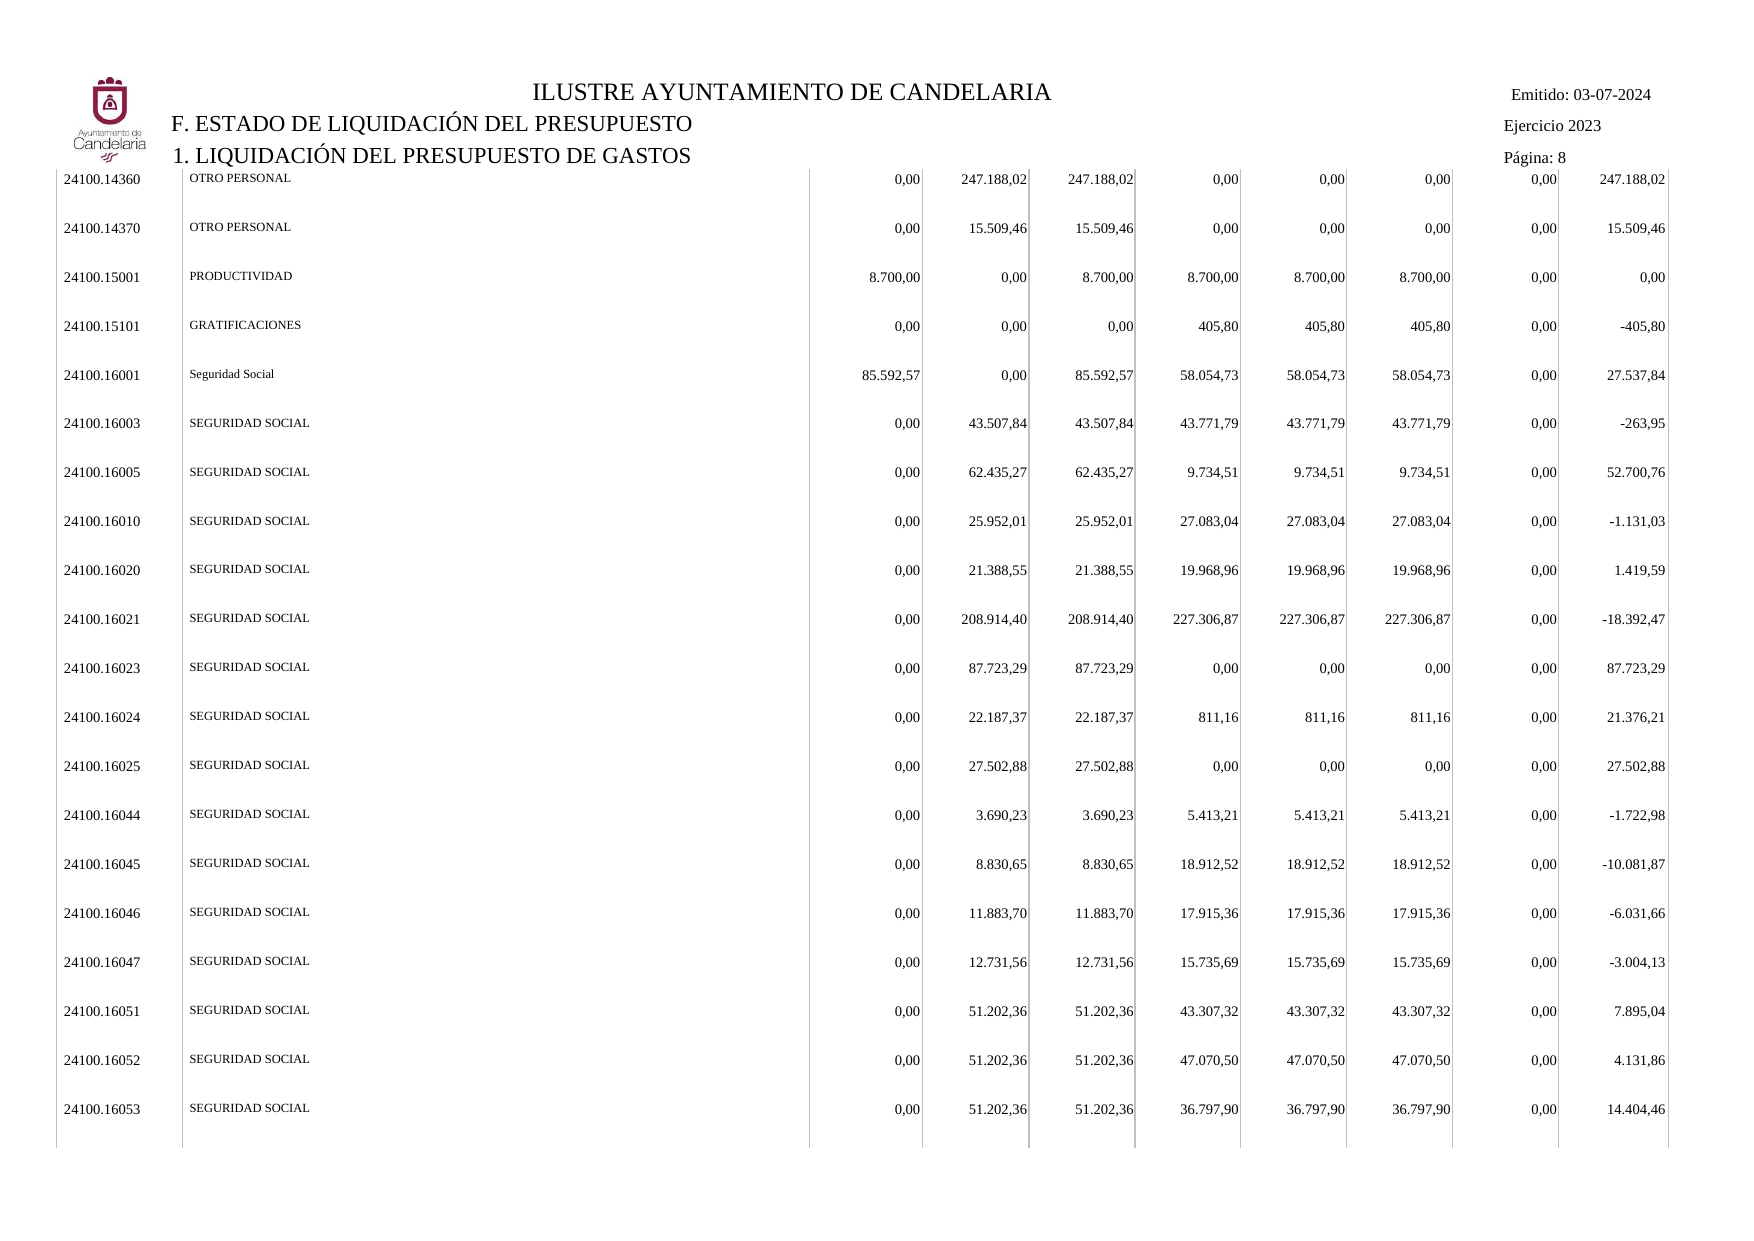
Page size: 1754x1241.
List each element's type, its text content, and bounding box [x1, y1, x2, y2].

table_cell [461, 903, 809, 952]
table_cell 0,00 [1347, 659, 1452, 707]
table_cell -263,95 [1559, 414, 1668, 463]
table_cell 43.307,32 [1347, 1001, 1452, 1050]
table_cell 14.404,46 [1559, 1099, 1668, 1148]
table_cell SEGURIDAD SOCIAL [183, 561, 461, 609]
table_cell 58.054,73 [1347, 365, 1452, 414]
table_cell 5.413,21 [1347, 805, 1452, 854]
table_cell 27.502,88 [1559, 756, 1668, 805]
table_cell 62.435,27 [923, 463, 1028, 512]
table_cell 18.912,52 [1347, 854, 1452, 903]
table_cell 405,80 [1347, 316, 1452, 365]
table_cell [461, 463, 809, 512]
table_cell 0,00 [810, 756, 922, 805]
table_cell 87.723,29 [1559, 659, 1668, 707]
table_cell -1.722,98 [1559, 805, 1668, 854]
table_cell 5.413,21 [1136, 805, 1240, 854]
table_cell [461, 561, 809, 609]
table_cell -405,80 [1559, 316, 1668, 365]
table_cell 51.202,36 [923, 1099, 1028, 1148]
table_cell 17.915,36 [1136, 903, 1240, 952]
table_cell 7.895,04 [1559, 1001, 1668, 1050]
table_cell 0,00 [1136, 756, 1240, 805]
table_cell -3.004,13 [1559, 952, 1668, 1001]
table_cell 0,00 [1453, 1099, 1558, 1148]
table_cell 0,00 [923, 365, 1028, 414]
table_cell 0,00 [1136, 169, 1240, 218]
table_cell 43.771,79 [1347, 414, 1452, 463]
table_cell SEGURIDAD SOCIAL [183, 903, 461, 952]
table_cell 0,00 [1453, 414, 1558, 463]
table_cell [461, 365, 809, 414]
table_cell 43.507,84 [923, 414, 1028, 463]
table_cell 0,00 [1453, 854, 1558, 903]
table_cell 0,00 [1453, 903, 1558, 952]
table_cell 0,00 [1453, 1050, 1558, 1099]
table_cell SEGURIDAD SOCIAL [183, 414, 461, 463]
table_cell SEGURIDAD SOCIAL [183, 1001, 461, 1050]
table_cell 0,00 [1453, 708, 1558, 756]
table_cell 227.306,87 [1347, 610, 1452, 658]
table_cell SEGURIDAD SOCIAL [183, 854, 461, 903]
table_cell 227.306,87 [1241, 610, 1346, 658]
table_cell 24100.16024 [57, 708, 182, 756]
table_cell 247.188,02 [923, 169, 1028, 218]
table_cell 62.435,27 [1030, 463, 1134, 512]
table_cell 24100.16010 [57, 512, 182, 561]
table_cell 47.070,50 [1241, 1050, 1346, 1099]
table_cell 24100.16046 [57, 903, 182, 952]
table_cell 58.054,73 [1136, 365, 1240, 414]
table_cell 0,00 [810, 561, 922, 609]
table_cell 0,00 [1453, 169, 1558, 218]
table_cell SEGURIDAD SOCIAL [183, 659, 461, 707]
table_cell 24100.16044 [57, 805, 182, 854]
table_cell 0,00 [810, 854, 922, 903]
table_cell 27.537,84 [1559, 365, 1668, 414]
table_cell OTRO PERSONAL [183, 169, 461, 218]
table_cell 52.700,76 [1559, 463, 1668, 512]
table_cell 17.915,36 [1241, 903, 1346, 952]
table_cell SEGURIDAD SOCIAL [183, 512, 461, 561]
table_cell 0,00 [1453, 1001, 1558, 1050]
table_cell 0,00 [810, 463, 922, 512]
table_cell 0,00 [923, 316, 1028, 365]
table_cell 0,00 [1241, 659, 1346, 707]
table_cell 8.830,65 [923, 854, 1028, 903]
table_cell [461, 854, 809, 903]
table_cell -10.081,87 [1559, 854, 1668, 903]
table_cell 12.731,56 [923, 952, 1028, 1001]
table_cell 24100.16025 [57, 756, 182, 805]
table_cell 51.202,36 [923, 1001, 1028, 1050]
table_cell [461, 267, 809, 316]
table_cell [461, 1099, 809, 1148]
table_cell 0,00 [1453, 365, 1558, 414]
table_cell -1.131,03 [1559, 512, 1668, 561]
table_cell PRODUCTIVIDAD [183, 267, 461, 316]
table_cell 27.502,88 [1030, 756, 1134, 805]
table_cell 51.202,36 [923, 1050, 1028, 1099]
table_cell 0,00 [1453, 267, 1558, 316]
table_cell SEGURIDAD SOCIAL [183, 805, 461, 854]
table_cell [461, 316, 809, 365]
table_cell 24100.16005 [57, 463, 182, 512]
table_cell 36.797,90 [1241, 1099, 1346, 1148]
table_cell 85.592,57 [1030, 365, 1134, 414]
table_cell 811,16 [1347, 708, 1452, 756]
table_cell 43.771,79 [1136, 414, 1240, 463]
table_cell 0,00 [810, 805, 922, 854]
table_cell 21.388,55 [1030, 561, 1134, 609]
table_cell 11.883,70 [923, 903, 1028, 952]
table_cell 811,16 [1241, 708, 1346, 756]
table_cell GRATIFICACIONES [183, 316, 461, 365]
table_cell SEGURIDAD SOCIAL [183, 952, 461, 1001]
table_cell 8.700,00 [1241, 267, 1346, 316]
table_cell 19.968,96 [1347, 561, 1452, 609]
table_cell 0,00 [810, 1099, 922, 1148]
table_cell Seguridad Social [183, 365, 461, 414]
table_cell 15.735,69 [1241, 952, 1346, 1001]
table_cell 25.952,01 [1030, 512, 1134, 561]
table_cell [461, 756, 809, 805]
table_cell 24100.14360 [57, 169, 182, 218]
table_cell 36.797,90 [1347, 1099, 1452, 1148]
table_cell 21.376,21 [1559, 708, 1668, 756]
table_cell 1.419,59 [1559, 561, 1668, 609]
table_cell 24100.16052 [57, 1050, 182, 1099]
table_cell 24100.16051 [57, 1001, 182, 1050]
table_cell 0,00 [810, 1050, 922, 1099]
table_cell 0,00 [1453, 756, 1558, 805]
table_cell 0,00 [1347, 218, 1452, 267]
table_cell 0,00 [1030, 316, 1134, 365]
table_cell 811,16 [1136, 708, 1240, 756]
table_cell [461, 610, 809, 658]
table_cell 27.083,04 [1241, 512, 1346, 561]
table_cell 0,00 [1559, 267, 1668, 316]
table_cell 27.083,04 [1136, 512, 1240, 561]
table_cell 0,00 [810, 952, 922, 1001]
table_cell 87.723,29 [923, 659, 1028, 707]
table_cell 9.734,51 [1241, 463, 1346, 512]
table_cell SEGURIDAD SOCIAL [183, 1050, 461, 1099]
table_cell 27.502,88 [923, 756, 1028, 805]
table_cell 0,00 [810, 659, 922, 707]
table_cell 24100.15001 [57, 267, 182, 316]
table_cell 9.734,51 [1347, 463, 1452, 512]
table_cell 27.083,04 [1347, 512, 1452, 561]
table_cell [461, 1001, 809, 1050]
table_cell 0,00 [810, 708, 922, 756]
table_cell 24100.16003 [57, 414, 182, 463]
table_cell [461, 169, 809, 218]
table_cell SEGURIDAD SOCIAL [183, 756, 461, 805]
table_cell 0,00 [810, 169, 922, 218]
table_cell 19.968,96 [1241, 561, 1346, 609]
table_cell 19.968,96 [1136, 561, 1240, 609]
table_cell 47.070,50 [1347, 1050, 1452, 1099]
table_cell 15.509,46 [923, 218, 1028, 267]
table_cell 47.070,50 [1136, 1050, 1240, 1099]
table_cell 15.735,69 [1347, 952, 1452, 1001]
table_cell [461, 218, 809, 267]
table_cell 22.187,37 [923, 708, 1028, 756]
table_cell 17.915,36 [1347, 903, 1452, 952]
table_cell 0,00 [810, 610, 922, 658]
table_cell 24100.16020 [57, 561, 182, 609]
table_cell 3.690,23 [1030, 805, 1134, 854]
table_cell 0,00 [810, 316, 922, 365]
table_cell SEGURIDAD SOCIAL [183, 708, 461, 756]
table_cell 15.735,69 [1136, 952, 1240, 1001]
table_cell 0,00 [1453, 805, 1558, 854]
table_cell 0,00 [1453, 316, 1558, 365]
table_cell 0,00 [1453, 218, 1558, 267]
table_cell 24100.16053 [57, 1099, 182, 1148]
table_cell 0,00 [1241, 756, 1346, 805]
table_cell 0,00 [1347, 756, 1452, 805]
table_cell 0,00 [1136, 659, 1240, 707]
table_cell 9.734,51 [1136, 463, 1240, 512]
table_cell 0,00 [1453, 610, 1558, 658]
table_cell 43.507,84 [1030, 414, 1134, 463]
table_cell 43.307,32 [1136, 1001, 1240, 1050]
table_cell 0,00 [923, 267, 1028, 316]
table_cell 11.883,70 [1030, 903, 1134, 952]
table_cell 0,00 [1453, 512, 1558, 561]
table_cell 18.912,52 [1241, 854, 1346, 903]
table_cell 0,00 [1136, 218, 1240, 267]
table_cell 0,00 [810, 1001, 922, 1050]
table_cell OTRO PERSONAL [183, 218, 461, 267]
table_cell 18.912,52 [1136, 854, 1240, 903]
table_cell 22.187,37 [1030, 708, 1134, 756]
table_cell 8.830,65 [1030, 854, 1134, 903]
table_cell [461, 952, 809, 1001]
table_cell 0,00 [1453, 952, 1558, 1001]
table_cell 0,00 [1453, 659, 1558, 707]
table_cell 0,00 [1347, 169, 1452, 218]
table_cell 5.413,21 [1241, 805, 1346, 854]
table_cell 4.131,86 [1559, 1050, 1668, 1099]
table_cell 51.202,36 [1030, 1001, 1134, 1050]
table_cell 24100.16021 [57, 610, 182, 658]
table_cell [461, 1050, 809, 1099]
table_cell 8.700,00 [1136, 267, 1240, 316]
table_cell 25.952,01 [923, 512, 1028, 561]
table_cell 24100.16047 [57, 952, 182, 1001]
table_cell 0,00 [810, 512, 922, 561]
table_cell 0,00 [1453, 463, 1558, 512]
table_cell 36.797,90 [1136, 1099, 1240, 1148]
table_cell 227.306,87 [1136, 610, 1240, 658]
table_cell SEGURIDAD SOCIAL [183, 610, 461, 658]
table_cell 43.771,79 [1241, 414, 1346, 463]
table_cell 247.188,02 [1030, 169, 1134, 218]
table_cell 85.592,57 [810, 365, 922, 414]
table_cell [461, 512, 809, 561]
table_cell 24100.16045 [57, 854, 182, 903]
table_cell 24100.14370 [57, 218, 182, 267]
table_cell -18.392,47 [1559, 610, 1668, 658]
table_cell 0,00 [1453, 561, 1558, 609]
table_cell [461, 414, 809, 463]
table_cell [461, 805, 809, 854]
table_cell [461, 708, 809, 756]
table_cell 405,80 [1136, 316, 1240, 365]
table_cell SEGURIDAD SOCIAL [183, 1099, 461, 1148]
table_cell 0,00 [810, 903, 922, 952]
table_cell SEGURIDAD SOCIAL [183, 463, 461, 512]
table_cell 24100.16001 [57, 365, 182, 414]
table_cell 51.202,36 [1030, 1050, 1134, 1099]
table_cell 247.188,02 [1559, 169, 1668, 218]
table_cell 12.731,56 [1030, 952, 1134, 1001]
table_cell 21.388,55 [923, 561, 1028, 609]
table_cell 15.509,46 [1030, 218, 1134, 267]
table_cell -6.031,66 [1559, 903, 1668, 952]
table_cell 8.700,00 [810, 267, 922, 316]
table_cell 0,00 [1241, 218, 1346, 267]
table_cell 87.723,29 [1030, 659, 1134, 707]
table_cell 3.690,23 [923, 805, 1028, 854]
table_cell 208.914,40 [923, 610, 1028, 658]
table_cell 51.202,36 [1030, 1099, 1134, 1148]
table_cell 0,00 [810, 414, 922, 463]
table_cell 43.307,32 [1241, 1001, 1346, 1050]
table_cell 58.054,73 [1241, 365, 1346, 414]
table_cell [461, 659, 809, 707]
table_cell 15.509,46 [1559, 218, 1668, 267]
table_cell 405,80 [1241, 316, 1346, 365]
table_cell 8.700,00 [1030, 267, 1134, 316]
table_cell 0,00 [1241, 169, 1346, 218]
table_cell 24100.16023 [57, 659, 182, 707]
table_cell 8.700,00 [1347, 267, 1452, 316]
table_cell 0,00 [810, 218, 922, 267]
table_cell 24100.15101 [57, 316, 182, 365]
table_cell 208.914,40 [1030, 610, 1134, 658]
